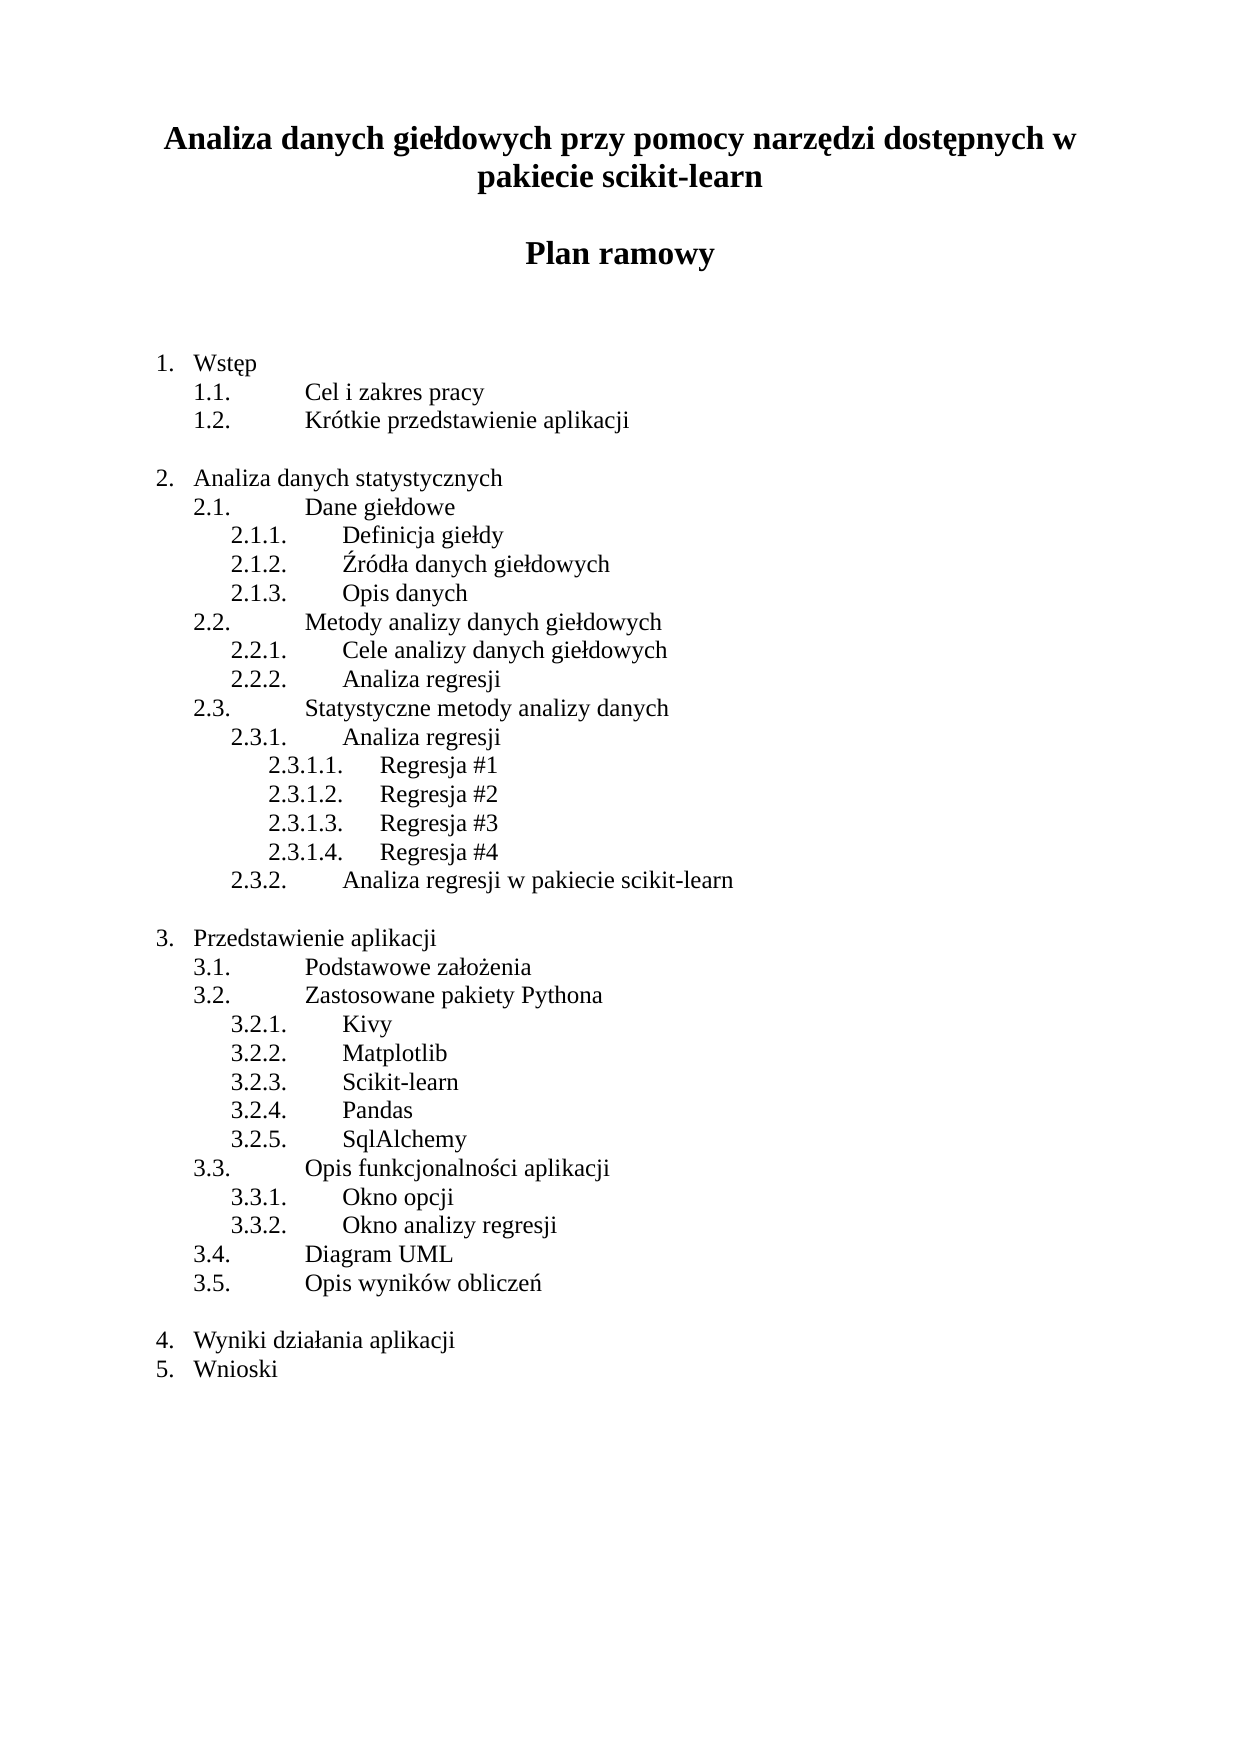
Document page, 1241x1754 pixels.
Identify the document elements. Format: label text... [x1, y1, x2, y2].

list Definicja giełdy [231, 521, 1122, 549]
list Matplotlib [231, 1038, 1122, 1067]
list Diagram UML [193, 1239, 1122, 1268]
list Opis danych [231, 578, 1122, 607]
list Opis wyników obliczeń [193, 1268, 1122, 1297]
list Źródła danych giełdowych [231, 549, 1122, 578]
text Plan ramowy [118, 233, 1122, 271]
list Pandas [231, 1096, 1122, 1124]
text Analiza danych giełdowych przy pomocy narzędzi dostępnych w pakiecie scikit-learn [118, 118, 1122, 195]
list Analiza danych statystycznych [156, 463, 1122, 492]
list Krótkie przedstawienie aplikacji [193, 406, 1122, 434]
list Metody analizy danych giełdowych [193, 607, 1122, 636]
list Regresja #3 [268, 808, 1122, 837]
list Zastosowane pakiety Pythona [193, 981, 1122, 1009]
list Statystyczne metody analizy danych [193, 693, 1122, 722]
list Dane giełdowe [193, 492, 1122, 521]
list Analiza regresji w pakiecie scikit-learn [231, 866, 1122, 894]
list Wstęp [156, 348, 1122, 377]
list Wnioski [156, 1354, 1122, 1383]
list Analiza regresji [231, 664, 1122, 693]
list Regresja #2 [268, 779, 1122, 808]
list Okno opcji [231, 1182, 1122, 1211]
list Wyniki działania aplikacji [156, 1326, 1122, 1354]
list Cel i zakres pracy [193, 377, 1122, 406]
list Regresja #1 [268, 751, 1122, 779]
list Cele analizy danych giełdowych [231, 636, 1122, 664]
list Analiza regresji [231, 722, 1122, 751]
list Opis funkcjonalności aplikacji [193, 1153, 1122, 1182]
list Okno analizy regresji [231, 1211, 1122, 1239]
list Przedstawienie aplikacji [156, 923, 1122, 952]
list Regresja #4 [268, 837, 1122, 866]
list Scikit-learn [231, 1067, 1122, 1096]
list Kivy [231, 1009, 1122, 1038]
list Podstawowe założenia [193, 952, 1122, 981]
list SqlAlchemy [231, 1124, 1122, 1153]
